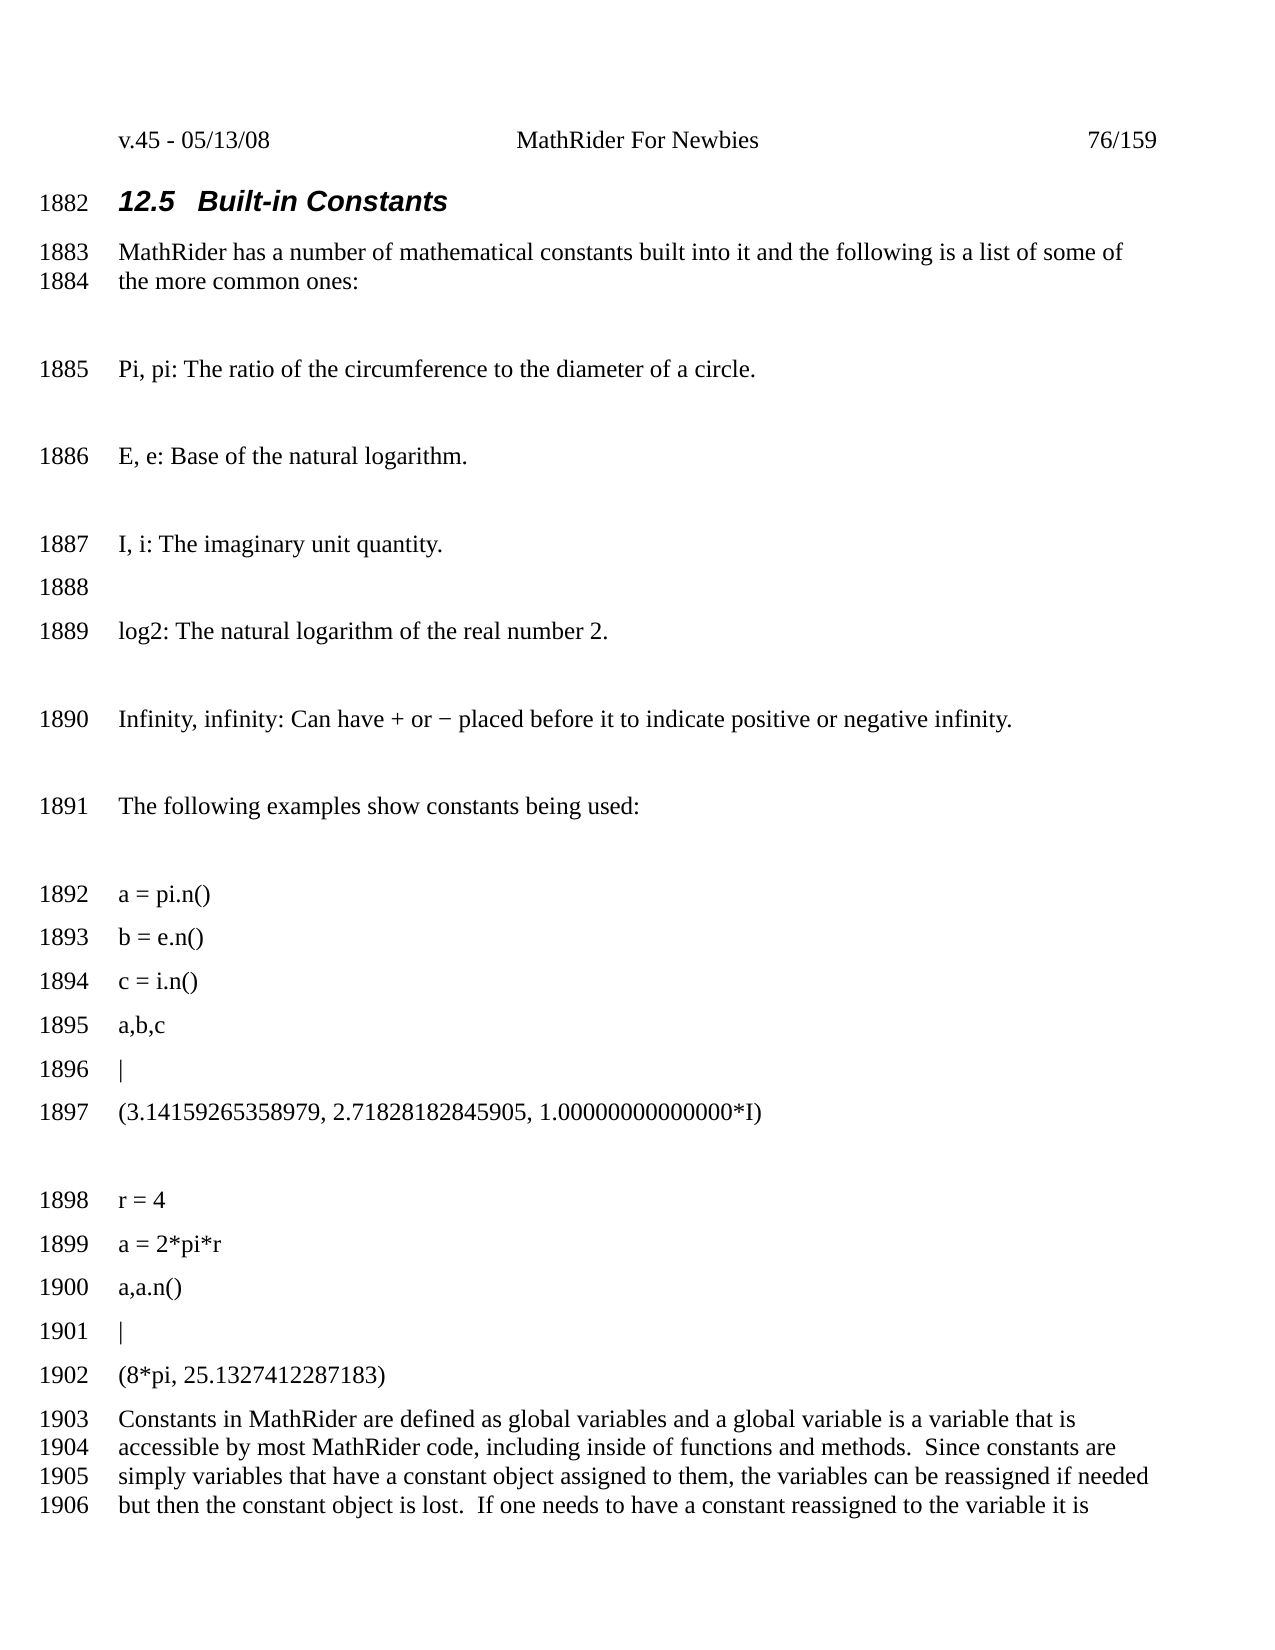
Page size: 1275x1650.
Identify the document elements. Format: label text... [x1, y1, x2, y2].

text | [118, 1054, 1157, 1082]
text Constants in MathRider are defined as global variables and a global variable is a variable that is accessible by most MathRider code, including inside of functions and methods. Since constants are simply variables that have a constant object assigned to them, the variables can be reassigned if needed but then the constant object is lost. If one needs to have a constant reassigned to the variable it is [118, 1404, 1157, 1519]
text MathRider has a number of mathematical constants built into it and the following is a list of some of the more common ones: [118, 237, 1157, 295]
text c = i.n() [118, 966, 1157, 995]
text Pi, pi: The ratio of the circumference to the diameter of a circle. [118, 354, 1157, 382]
text a,a.n() [118, 1272, 1157, 1301]
text I, i: The imaginary unit quantity. [118, 529, 1157, 557]
text | [118, 1316, 1157, 1345]
text Infinity, infinity: Can have + or − placed before it to indicate positive or negative infinity. [118, 704, 1157, 732]
text (3.14159265358979, 2.71828182845905, 1.00000000000000*I) [118, 1097, 1157, 1126]
text a = 2*pi*r [118, 1229, 1157, 1257]
text (8*pi, 25.1327412287183) [118, 1360, 1157, 1389]
text a,b,c [118, 1010, 1157, 1039]
subtitle Built-in Constants [118, 184, 1157, 217]
text The following examples show constants being used: [118, 791, 1157, 820]
text b = e.n() [118, 922, 1157, 951]
text E, e: Base of the natural logarithm. [118, 441, 1157, 470]
text log2: The natural logarithm of the real number 2. [118, 616, 1157, 645]
text a = pi.n() [118, 879, 1157, 907]
text r = 4 [118, 1185, 1157, 1214]
